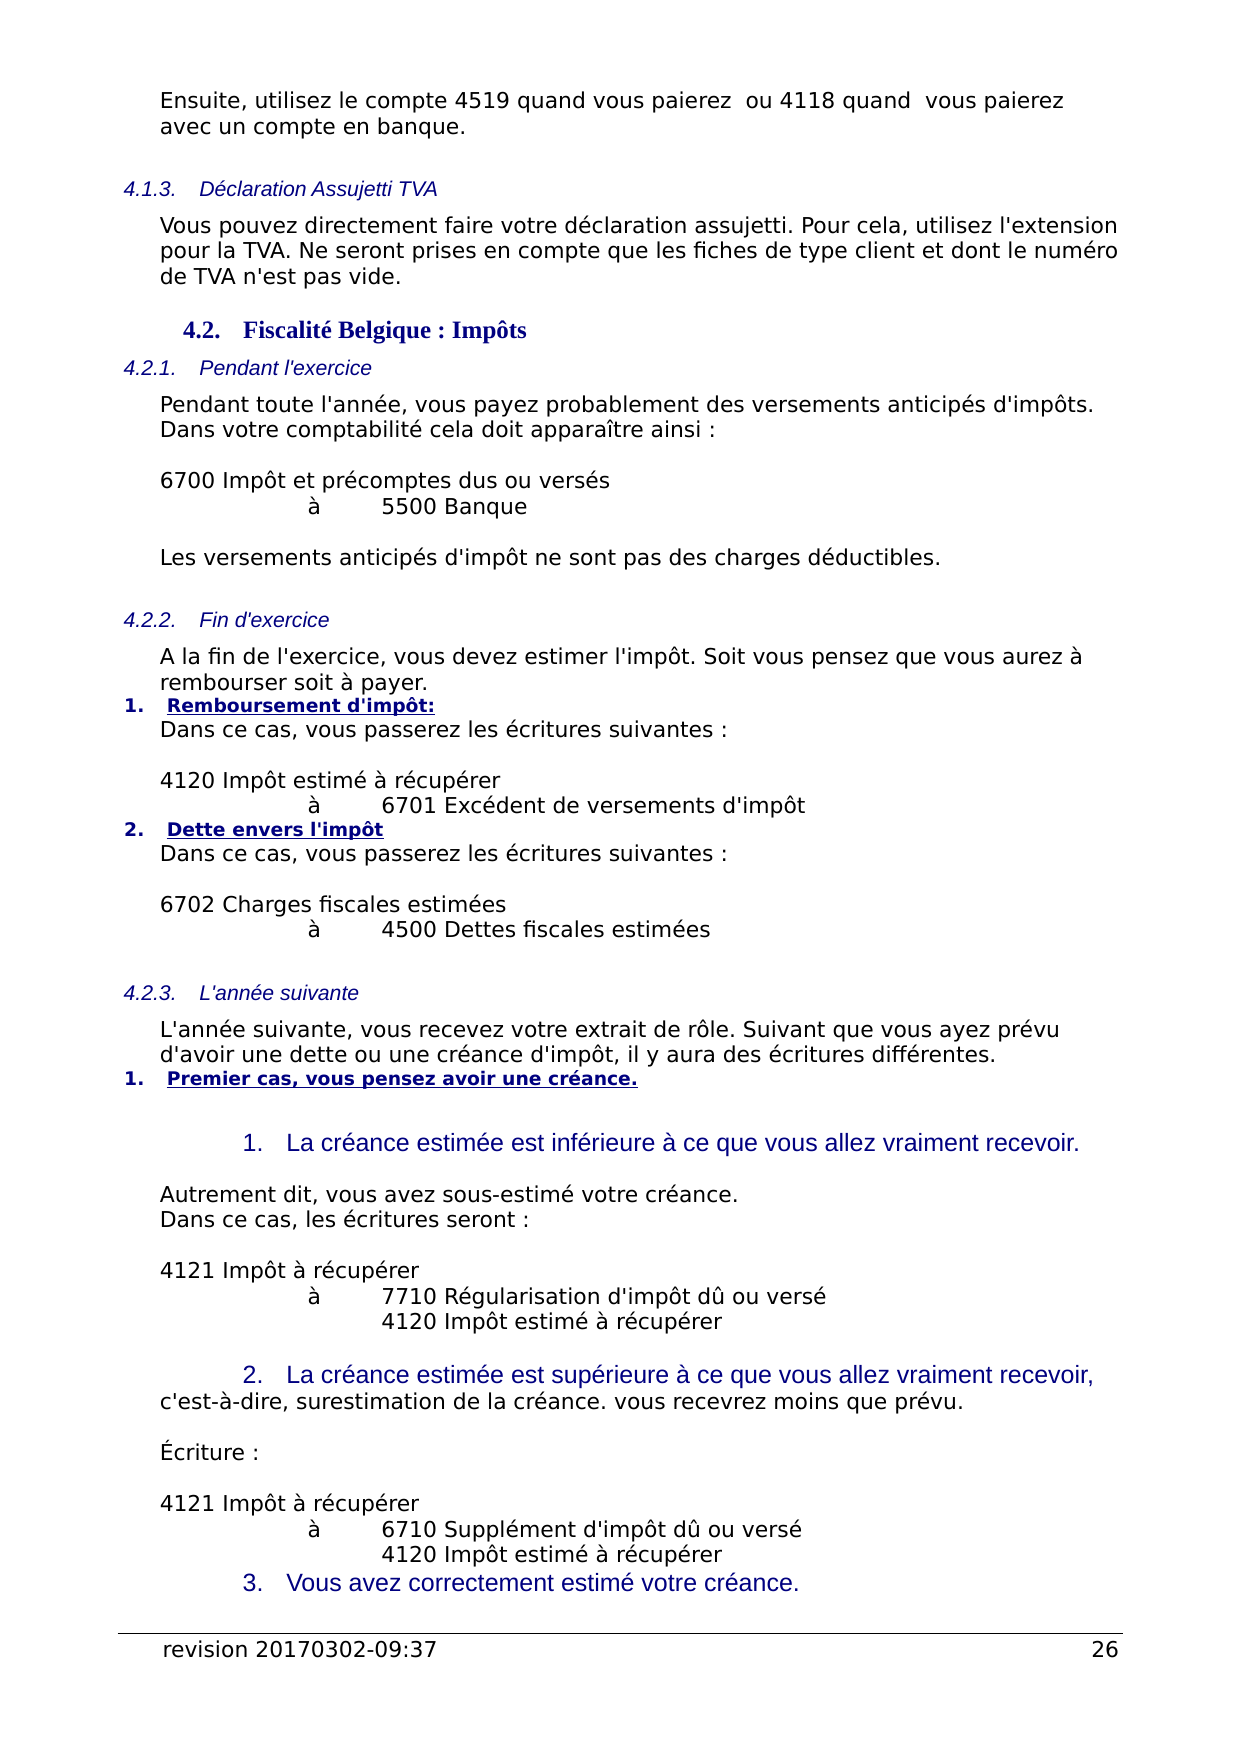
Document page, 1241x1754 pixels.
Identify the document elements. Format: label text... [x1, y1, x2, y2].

text 6700 Impôt et précomptes dus ou versés [159, 468, 1123, 494]
text Autrement dit, vous avez sous-estimé votre créance. [159, 1182, 1123, 1207]
text à 4500 Dettes fiscales estimées [159, 918, 1123, 943]
text à 7710 Régularisation d'impôt dû ou versé [159, 1284, 1123, 1309]
subtitle Remboursement d'impôt: [117, 695, 1123, 717]
subtitle L'année suivante [117, 980, 1123, 1005]
subtitle La créance estimée est inférieure à ce que vous allez vraiment recevoir. [236, 1128, 1123, 1156]
text Vous pouvez directement faire votre déclaration assujetti. Pour cela, utilisez l'extension pour la TVA. Ne seront prises en compte que les fiches de type client et dont le numéro de TVA n'est pas vide. [159, 213, 1123, 290]
text 4120 Impôt estimé à récupérer [159, 768, 1123, 794]
subtitle Fiscalité Belgique : Impôts [177, 315, 1123, 344]
subtitle Premier cas, vous pensez avoir une créance. [117, 1068, 1123, 1089]
subtitle Déclaration Assujetti TVA [117, 177, 1123, 201]
subtitle La créance estimée est supérieure à ce que vous allez vraiment recevoir, [236, 1361, 1123, 1389]
text Les versements anticipés d'impôt ne sont pas des charges déductibles. [159, 545, 1123, 571]
text 4120 Impôt estimé à récupérer [159, 1542, 1123, 1568]
text A la fin de l'exercice, vous devez estimer l'impôt. Soit vous pensez que vous aurez à rembourser soit à payer. [159, 644, 1123, 695]
text Pendant toute l'année, vous payez probablement des versements anticipés d'impôts. Dans votre comptabilité cela doit apparaître ainsi : [159, 392, 1123, 443]
text Dans ce cas, vous passerez les écritures suivantes : [159, 841, 1123, 867]
text à 6710 Supplément d'impôt dû ou versé [159, 1517, 1123, 1542]
text à 5500 Banque [159, 494, 1123, 519]
text 6702 Charges fiscales estimées [159, 892, 1123, 918]
text à 6701 Excédent de versements d'impôt [159, 794, 1123, 819]
text Ensuite, utilisez le compte 4519 quand vous paierez ou 4118 quand vous paierez avec un compte en banque. [159, 88, 1123, 139]
text Dans ce cas, vous passerez les écritures suivantes : [159, 717, 1123, 743]
text 4121 Impôt à récupérer [159, 1491, 1123, 1517]
text 4121 Impôt à récupérer [159, 1258, 1123, 1284]
text 4120 Impôt estimé à récupérer [159, 1309, 1123, 1335]
text c'est-à-dire, surestimation de la créance. vous recevrez moins que prévu. [159, 1389, 1123, 1415]
text L'année suivante, vous recevez votre extrait de rôle. Suivant que vous ayez prévu d'avoir une dette ou une créance d'impôt, il y aura des écritures différentes. [159, 1017, 1123, 1068]
text Dans ce cas, les écritures seront : [159, 1207, 1123, 1233]
subtitle Pendant l'exercice [117, 356, 1123, 380]
subtitle Fin d'exercice [117, 608, 1123, 632]
text Écriture : [159, 1440, 1123, 1466]
subtitle Vous avez correctement estimé votre créance. [236, 1568, 1123, 1597]
subtitle Dette envers l'impôt [117, 819, 1123, 841]
